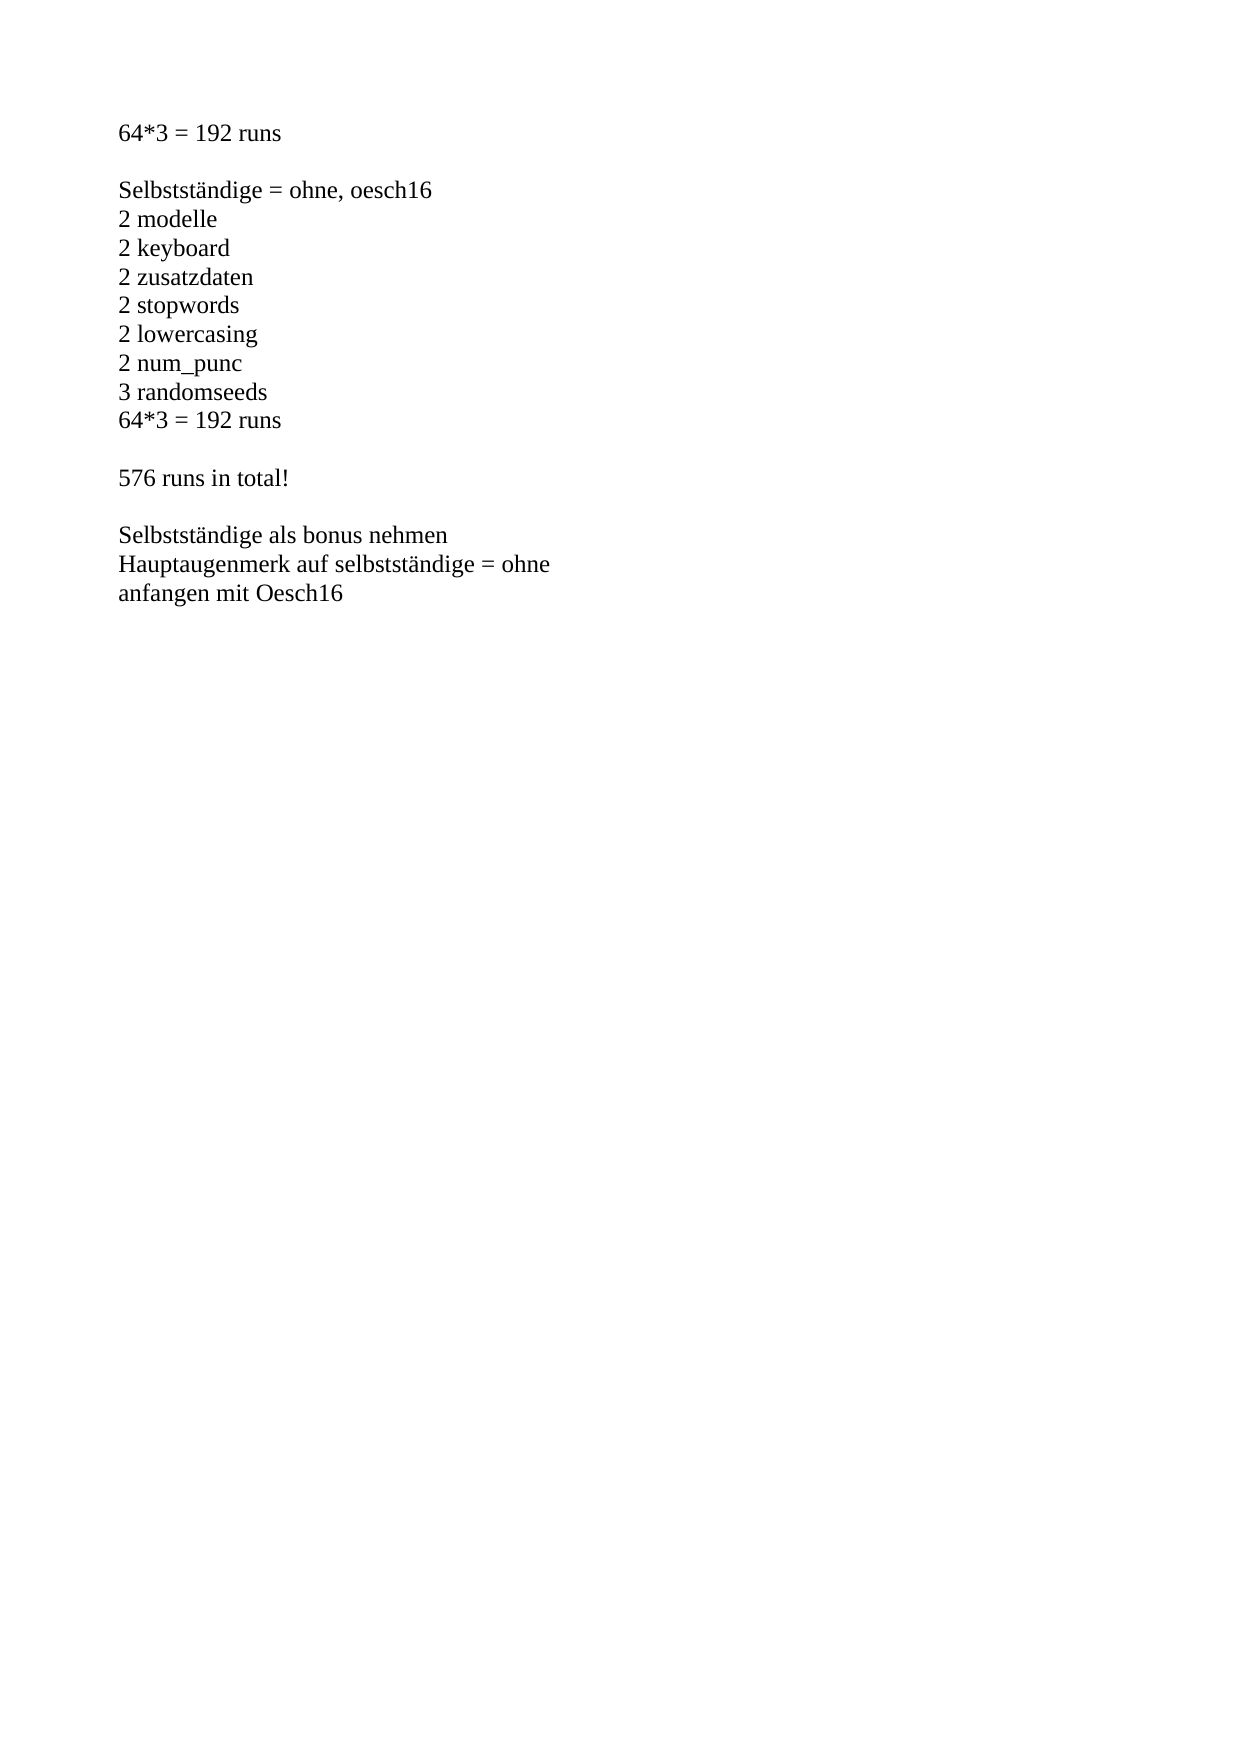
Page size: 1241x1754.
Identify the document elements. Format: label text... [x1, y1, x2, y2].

text 2 keyboard [118, 233, 1122, 262]
text Hauptaugenmerk auf selbstständige = ohne [118, 549, 1122, 578]
text anfangen mit Oesch16 [118, 578, 1122, 607]
text Selbstständige = ohne, oesch16 [118, 176, 1122, 204]
text 2 modelle [118, 204, 1122, 233]
text 64*3 = 192 runs [118, 118, 1122, 147]
text 3 randomseeds [118, 377, 1122, 406]
text Selbstständige als bonus nehmen [118, 521, 1122, 549]
text 2 zusatzdaten [118, 262, 1122, 291]
text 2 lowercasing [118, 319, 1122, 348]
text 64*3 = 192 runs [118, 406, 1122, 434]
text 576 runs in total! [118, 463, 1122, 492]
text 2 stopwords [118, 291, 1122, 319]
text 2 num_punc [118, 348, 1122, 377]
